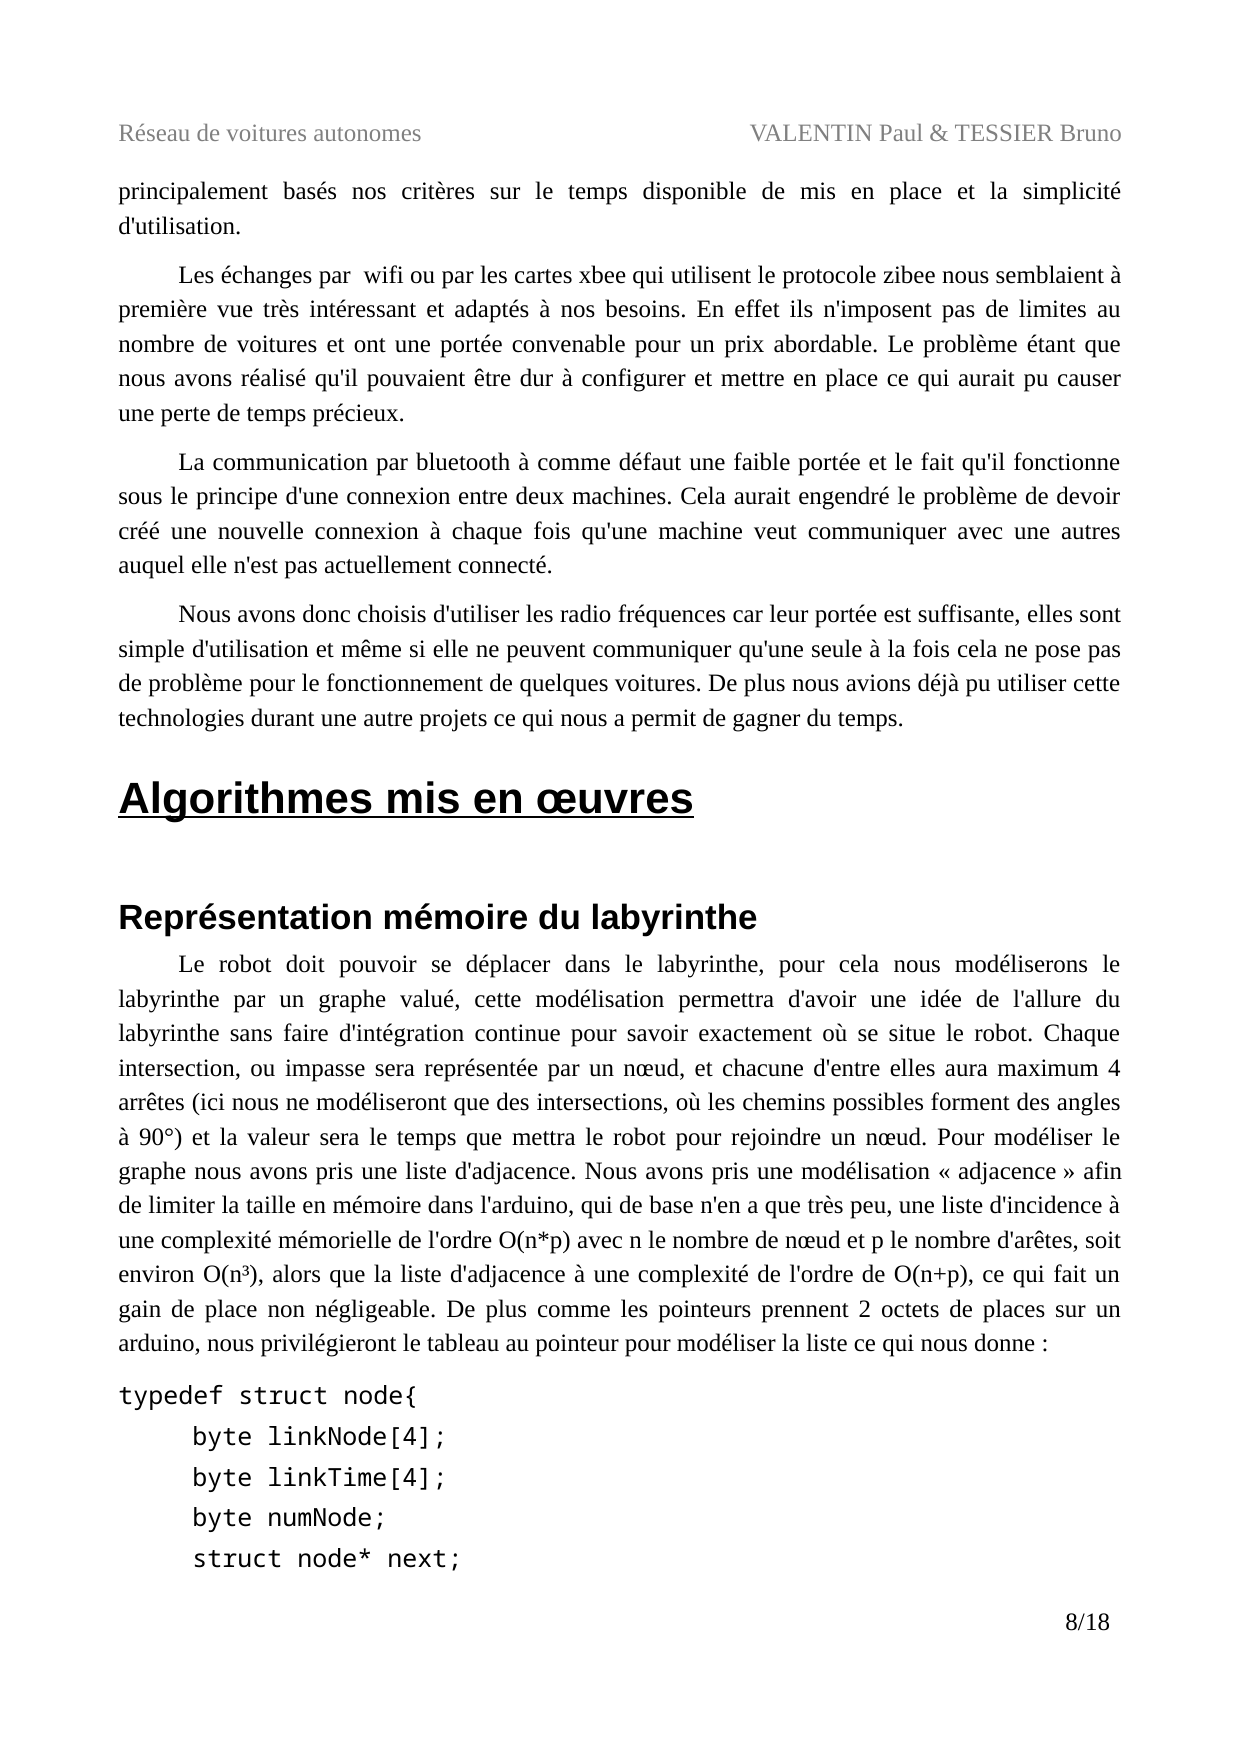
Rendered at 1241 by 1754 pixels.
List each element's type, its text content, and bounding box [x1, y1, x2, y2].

text byte linkTime[4]; [118, 1459, 1122, 1493]
text struct node* next; [118, 1541, 1122, 1575]
text La communication par bluetooth à comme défaut une faible portée et le fait qu'il fonctionne sous le principe d'une connexion entre deux machines. Cela aurait engendré le problème de devoir créé une nouvelle connexion à chaque fois qu'une machine veut communiquer avec une autres auquel elle n'est pas actuellement connecté. [118, 447, 1122, 579]
text Le robot doit pouvoir se déplacer dans le labyrinthe, pour cela nous modéliserons le labyrinthe par un graphe valué, cette modélisation permettra d'avoir une idée de l'allure du labyrinthe sans faire d'intégration continue pour savoir exactement où se situe le robot. Chaque intersection, ou impasse sera représentée par un nœud, et chacune d'entre elles aura maximum 4 arrêtes (ici nous ne modéliseront que des intersections, où les chemins possibles forment des angles à 90°) et la valeur sera le temps que mettra le robot pour rejoindre un nœud. Pour modéliser le graphe nous avons pris une liste d'adjacence. Nous avons pris une modélisation « adjacence » afin de limiter la taille en mémoire dans l'arduino, qui de base n'en a que très peu, une liste d'incidence à une complexité mémorielle de l'ordre O(n*p) avec n le nombre de nœud et p le nombre d'arêtes, soit environ O(n³), alors que la liste d'adjacence à une complexité de l'ordre de O(n+p), ce qui fait un gain de place non négligeable. De plus comme les pointeurs prennent 2 octets de places sur un arduino, nous privilégieront le tableau au pointeur pour modéliser la liste ce qui nous donne : [118, 949, 1122, 1357]
text byte numNode; [118, 1500, 1122, 1534]
text typedef struct node{ [118, 1377, 1122, 1412]
text Nous avons donc choisis d'utiliser les radio fréquences car leur portée est suffisante, elles sont simple d'utilisation et même si elle ne peuvent communiquer qu'une seule à la fois cela ne pose pas de problème pour le fonctionnement de quelques voitures. De plus nous avions déjà pu utiliser cette technologies durant une autre projets ce qui nous a permit de gagner du temps. [118, 599, 1122, 732]
text byte linkNode[4]; [118, 1418, 1122, 1452]
text principalement basés nos critères sur le temps disponible de mis en place et la simplicité d'utilisation. [118, 176, 1122, 239]
subtitle Algorithmes mis en œuvres [118, 772, 1152, 823]
text Les échanges par wifi ou par les cartes xbee qui utilisent le protocole zibee nous semblaient à première vue très intéressant et adaptés à nos besoins. En effet ils n'imposent pas de limites au nombre de voitures et ont une portée convenable pour un prix abordable. Le problème étant que nous avons réalisé qu'il pouvaient être dur à configurer et mettre en place ce qui aurait pu causer une perte de temps précieux. [118, 260, 1122, 427]
subtitle Représentation mémoire du labyrinthe [118, 896, 1122, 937]
